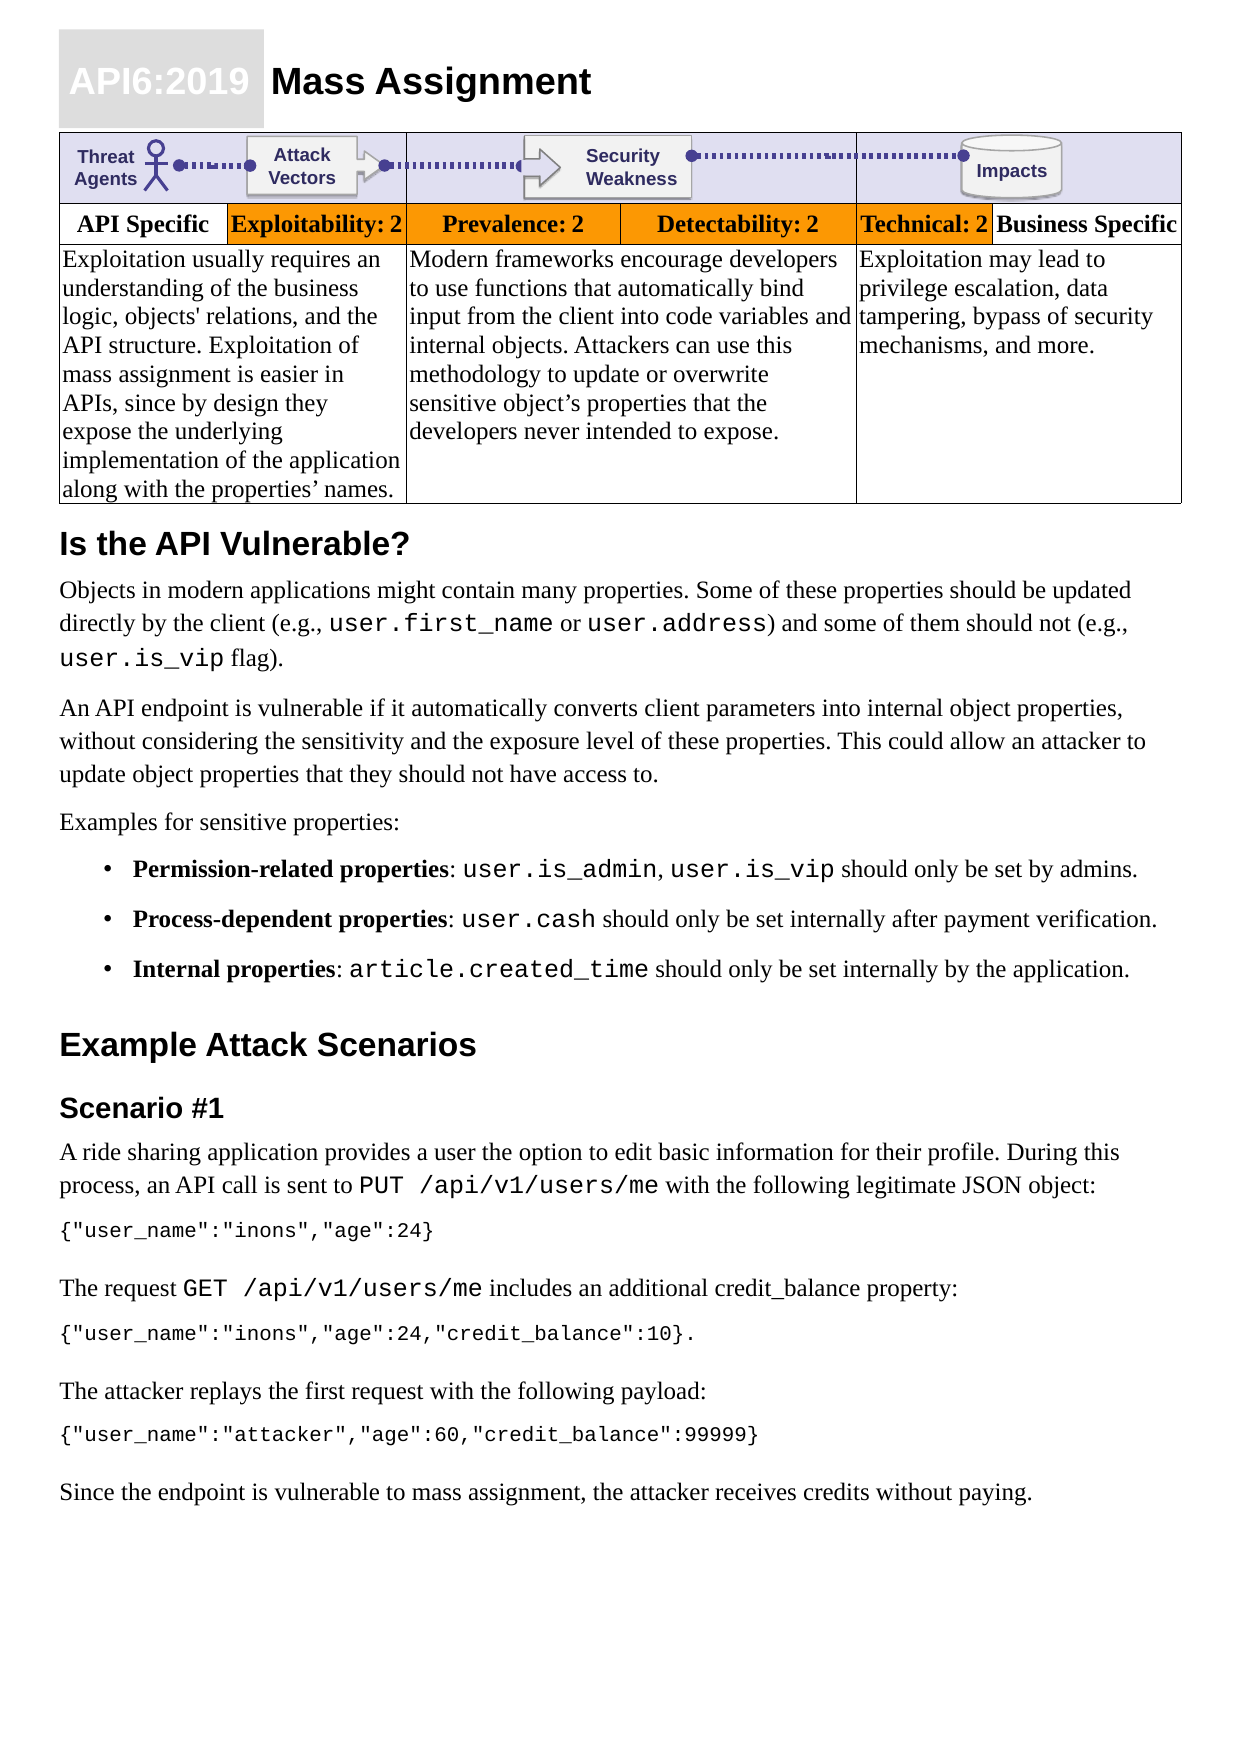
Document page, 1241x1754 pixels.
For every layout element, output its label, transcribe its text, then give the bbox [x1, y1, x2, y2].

table_cell Exploitability: 2 [228, 204, 406, 244]
table_cell Prevalence: 2 [407, 204, 620, 244]
text Examples for sensitive properties: [59, 807, 1181, 835]
table_header [407, 133, 620, 203]
table_header [227, 133, 406, 203]
list Process-dependent properties: user.cash should only be set internally after payment verification. [103, 904, 1181, 935]
table_header [992, 133, 1181, 203]
text {"user_name":"inons","age":24} [59, 1220, 1181, 1244]
table_header [620, 133, 856, 203]
list Permission-related properties: user.is_admin, user.is_vip should only be set by admins. [103, 854, 1181, 885]
list Internal properties: article.created_time should only be set internally by the application. [103, 954, 1181, 985]
subtitle Scenario #1 [59, 1091, 1181, 1124]
text The request GET /api/v1/users/me includes an additional credit_balance property: [59, 1273, 1181, 1304]
subtitle Is the API Vulnerable? [59, 524, 1181, 562]
text {"user_name":"inons","age":24,"credit_balance":10}. [59, 1323, 1181, 1347]
text Objects in modern applications might contain many properties. Some of these properties should be updated directly by the client (e.g., user.first_name or user.address) and some of them should not (e.g., user.is_vip flag). [59, 575, 1181, 674]
table_header [857, 133, 992, 203]
table_cell API Specific [60, 204, 227, 244]
text A ride sharing application provides a user the option to edit basic information for their profile. During this process, an API call is sent to PUT /api/v1/users/me with the following legitimate JSON object: [59, 1137, 1181, 1201]
table_cell Modern frameworks encourage developers to use functions that automatically bind input from the client into code variables and internal objects. Attackers can use this methodology to update or overwrite sensitive object’s properties that the developers never intended to expose. [407, 245, 856, 503]
table_cell Exploitation may lead to privilege escalation, data tampering, bypass of security mechanisms, and more. [857, 245, 1181, 503]
subtitle Example Attack Scenarios [59, 1025, 1181, 1064]
table_cell Business Specific [993, 204, 1181, 244]
text An API endpoint is vulnerable if it automatically converts client parameters into internal object properties, without considering the sensitivity and the exposure level of these properties. This could allow an attacker to update object properties that they should not have access to. [59, 693, 1181, 788]
table_cell Technical: 2 [857, 204, 992, 244]
text Since the endpoint is vulnerable to mass assignment, the attacker receives credits without paying. [59, 1477, 1181, 1506]
text {"user_name":"attacker","age":60,"credit_balance":99999} [59, 1424, 1181, 1447]
text The attacker replays the first request with the following payload: [59, 1376, 1181, 1405]
table_header [60, 133, 227, 203]
table_cell Detectability: 2 [621, 204, 856, 244]
table_cell Exploitation usually requires an understanding of the business logic, objects' relations, and the API structure. Exploitation of mass assignment is easier in APIs, since by design they expose the underlying implementation of the application along with the properties’ names. [60, 245, 406, 503]
